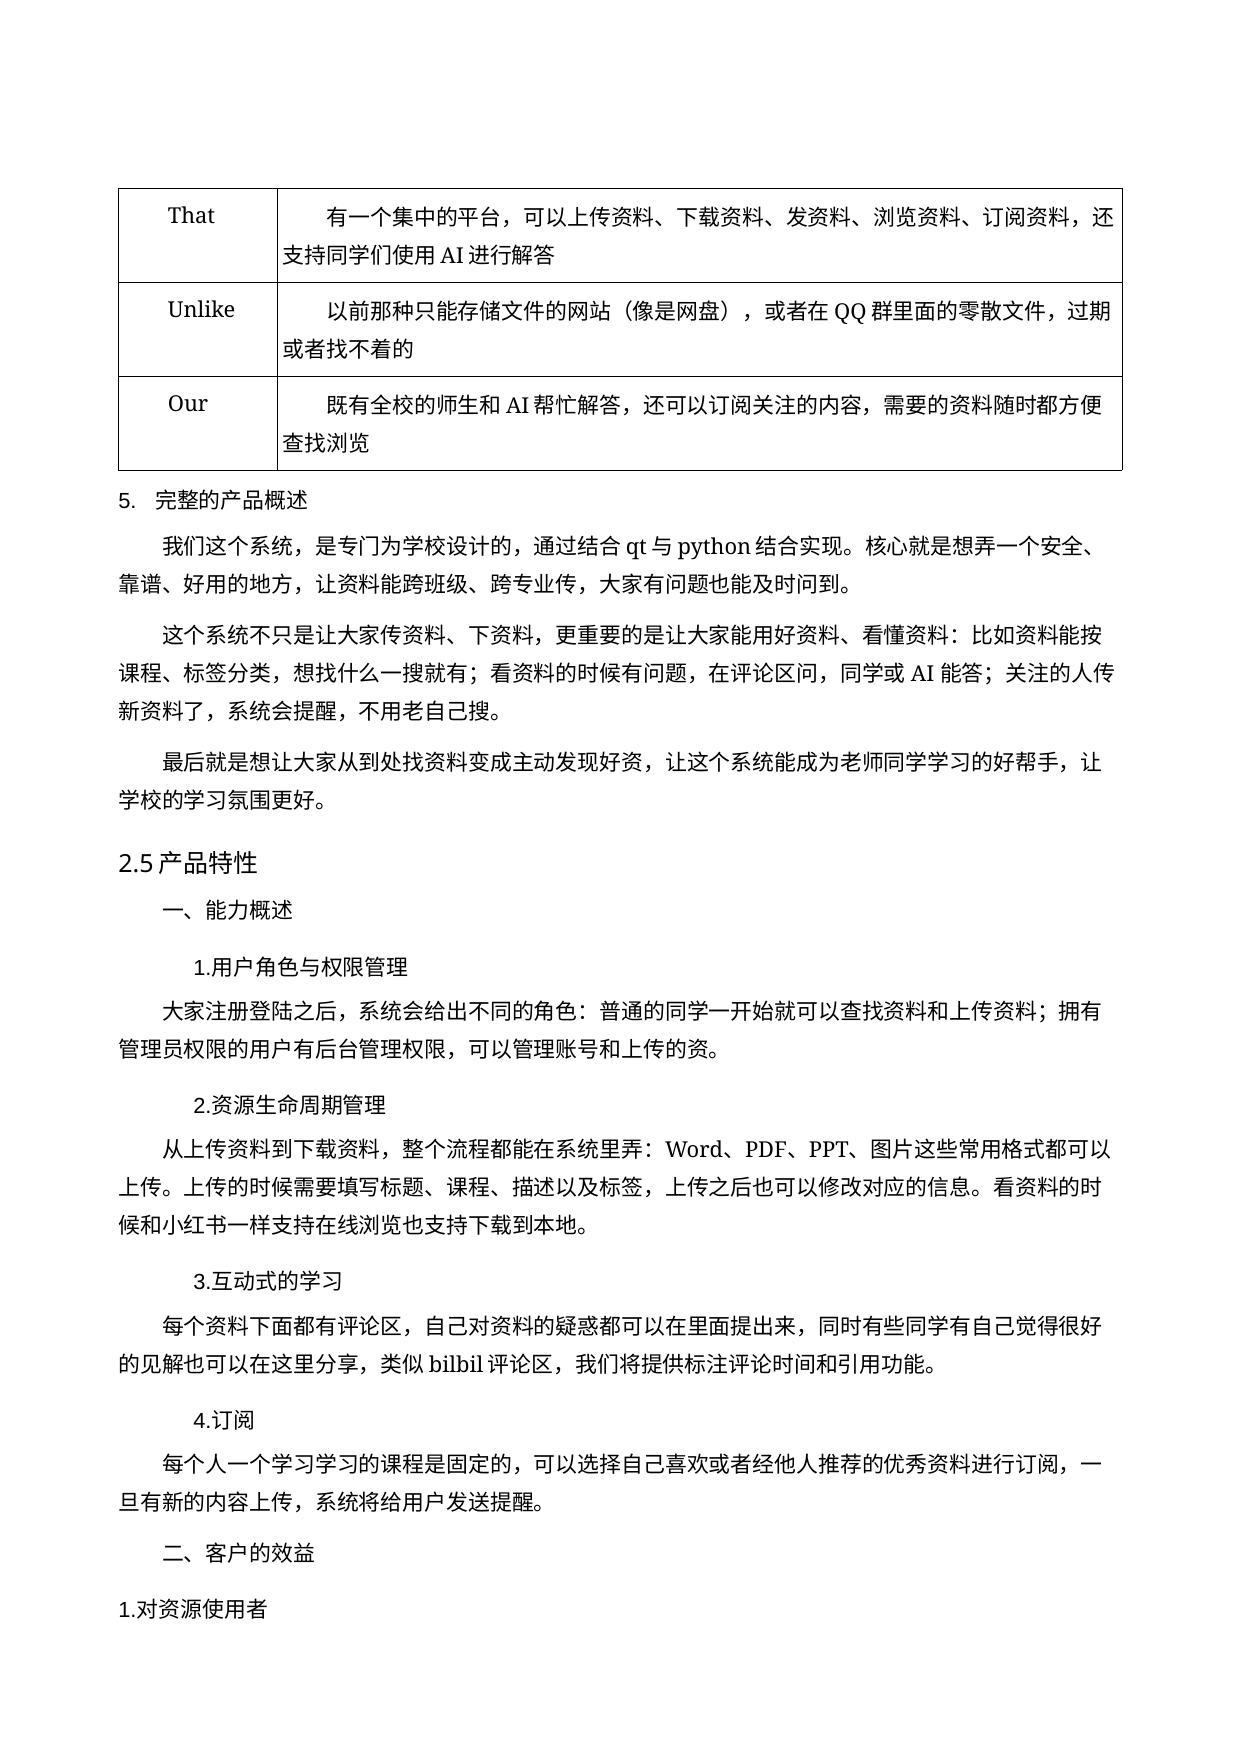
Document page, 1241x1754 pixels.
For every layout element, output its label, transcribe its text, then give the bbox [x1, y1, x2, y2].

table_cell That [119, 189, 277, 282]
text 最后就是想让大家从到处找资料变成主动发现好资，让这个系统能成为老师同学学习的好帮手，让学校的学习氛围更好。 [118, 745, 1122, 814]
text 从上传资料到下载资料，整个流程都能在系统里弄：Word、PDF、PPT、图片这些常用格式都可以上传。上传的时候需要填写标题、课程、描述以及标签，上传之后也可以修改对应的信息。看资料的时候和小红书一样支持在线浏览也支持下载到本地。 [118, 1132, 1122, 1240]
table_cell Our [119, 377, 277, 470]
table_cell Unlike [119, 283, 277, 376]
table_cell 既有全校的师生和AI帮忙解答，还可以订阅关注的内容，需要的资料随时都方便查找浏览 [278, 377, 1122, 470]
text 我们这个系统，是专门为学校设计的，通过结合qt与python结合实现。核心就是想弄一个安全、靠谱、好用的地方，让资料能跨班级、跨专业传，大家有问题也能及时问到。​ [118, 529, 1122, 599]
text 每个人一个学习学习的课程是固定的，可以选择自己喜欢或者经他人推荐的优秀资料进行订阅，一旦有新的内容上传，系统将给用户发送提醒。 [118, 1447, 1122, 1517]
text 这个系统不只是让大家传资料、下资料，更重要的是让大家能用好资料、看懂资料：比如资料能按课程、标签分类，想找什么一搜就有；看资料的时候有问题，在评论区问，同学或 AI 能答；关注的人传新资料了，系统会提醒，不用老自己搜。​ [118, 618, 1122, 726]
text 二、客户的效益 [118, 1536, 1122, 1568]
subtitle 1.对资源使用者 [118, 1592, 1122, 1624]
text 一、能力概述 [118, 893, 1122, 925]
text 每个资料下面都有评论区，自己对资料的疑惑都可以在里面提出来，同时有些同学有自己觉得很好的见解也可以在这里分享，类似bilbil评论区，我们将提供标注评论时间和引用功能。 [118, 1309, 1122, 1378]
subtitle 2.资源生命周期管理 [118, 1088, 1122, 1119]
subtitle 1.用户角色与权限管理 [118, 949, 1122, 981]
subtitle 3.互动式的学习 [118, 1264, 1122, 1296]
table_cell 有一个集中的平台，可以上传资料、下载资料、发资料、浏览资料、订阅资料，还支持同学们使用AI进行解答 [278, 189, 1122, 282]
subtitle 完整的产品概述 [118, 482, 1122, 516]
subtitle 2.5产品特性 [118, 843, 1122, 880]
subtitle 4.订阅 [118, 1403, 1122, 1435]
table_cell 以前那种只能存储文件的网站（像是网盘），或者在QQ群里面的零散文件，过期或者找不着的 [278, 283, 1122, 376]
text 大家注册登陆之后，系统会给出不同的角色：普通的同学一开始就可以查找资料和上传资料；拥有管理员权限的用户有后台管理权限，可以管理账号和上传的资。 [118, 994, 1122, 1063]
